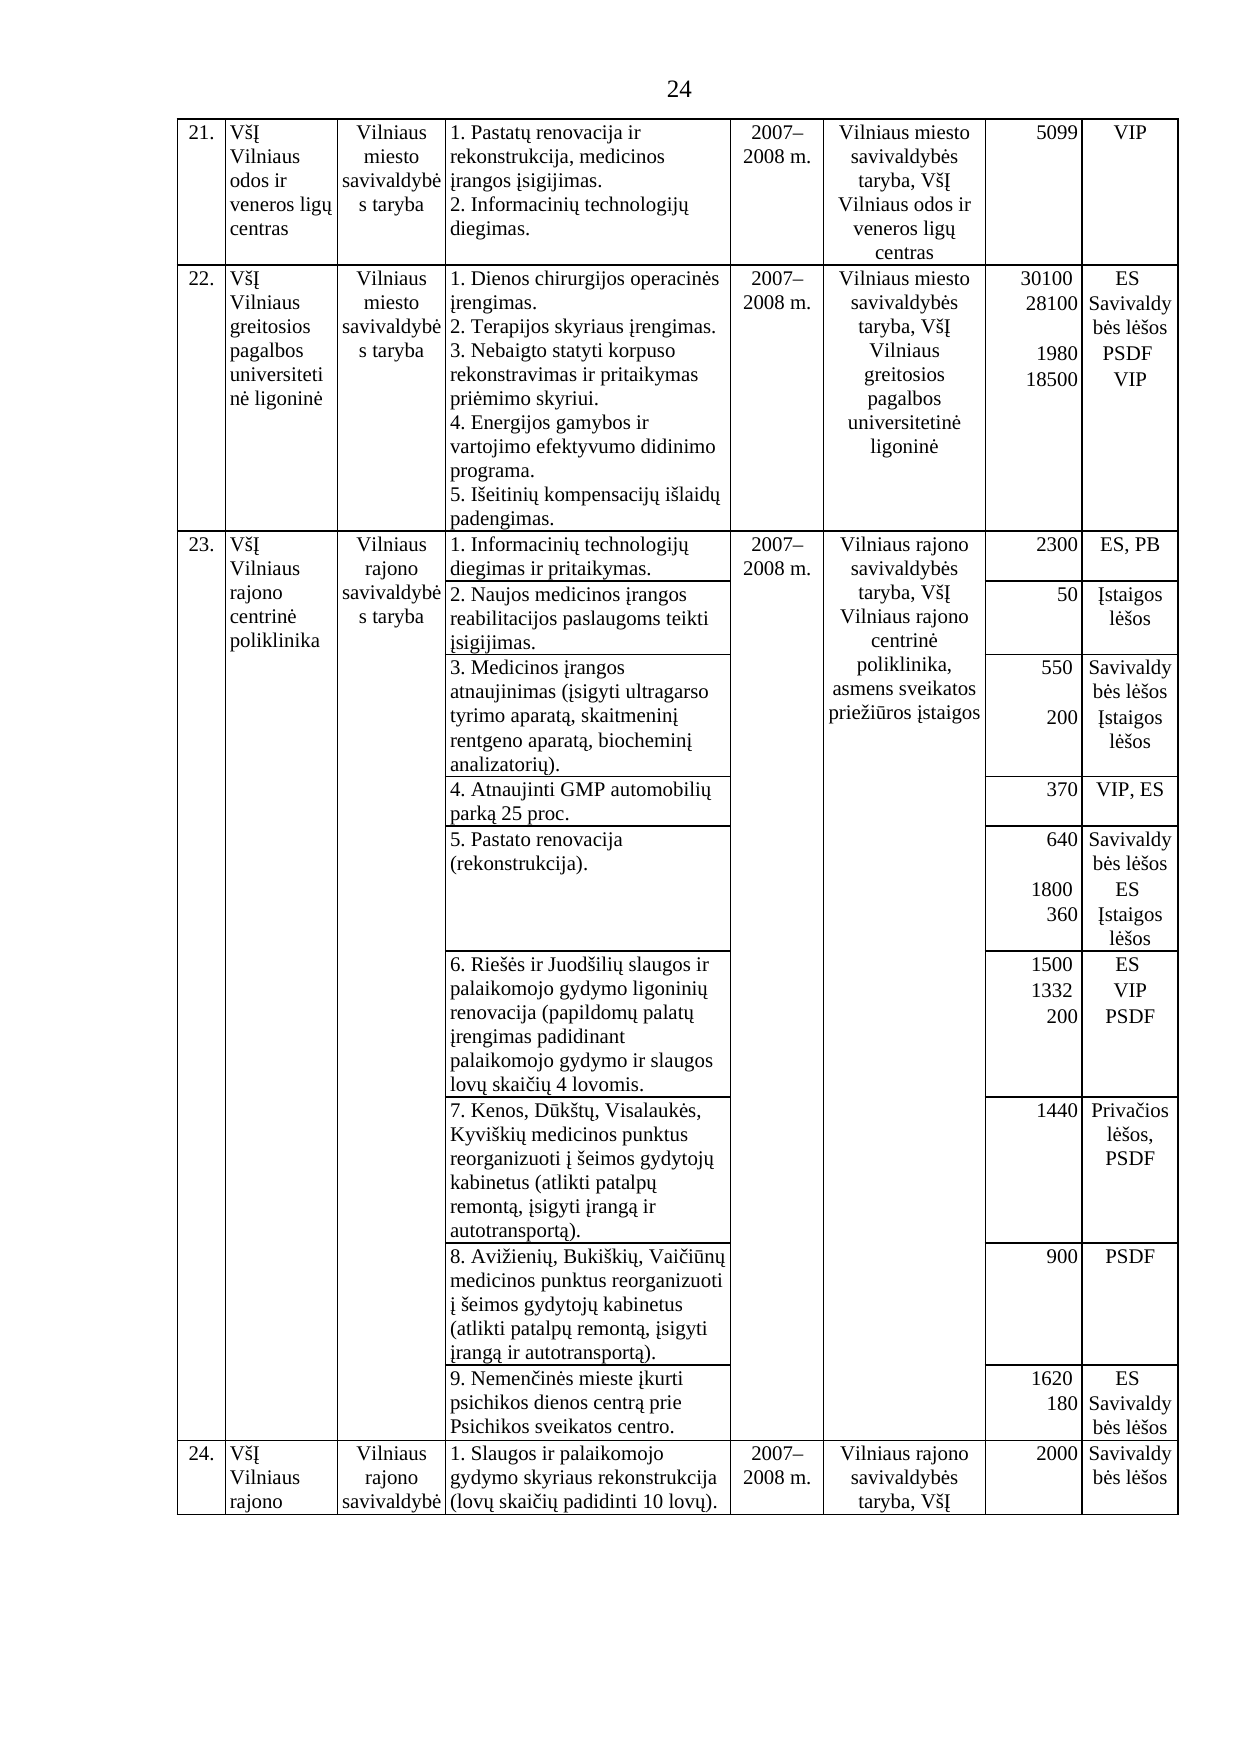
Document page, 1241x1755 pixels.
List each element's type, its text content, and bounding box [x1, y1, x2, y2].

table_cell 1800 [986, 875, 1081, 901]
table_cell 1. Dienos chirurgijos operacinės įrengimas. 2. Terapijos skyriaus įrengimas. 3. Nebaigto statyti korpuso rekonstravimas ir pritaikymas priėmimo skyriui. 4. Energijos gamybos ir vartojimo efektyvumo didinimo programa. 5. Išeitinių kompensacijų išlaidų padengimas. [446, 266, 730, 530]
table_cell 3. Medicinos įrangos atnaujinimas (įsigyti ultragarso tyrimo aparatą, skaitmeninį rentgeno aparatą, biocheminį analizatorių). [446, 655, 730, 776]
table_cell VšĮ Vilniaus rajono [226, 1441, 337, 1513]
table_cell [1179, 580, 1185, 654]
table_cell [1179, 118, 1185, 264]
table_cell [1179, 1390, 1185, 1440]
table_cell 1500 [986, 952, 1081, 976]
table_cell [1179, 530, 1185, 580]
table_cell 1440 [986, 1098, 1081, 1242]
table_cell ES [1083, 952, 1177, 976]
table_cell Vilniaus miesto savivaldybės taryba [338, 120, 445, 264]
table_cell [1179, 976, 1185, 1002]
table_cell 2000 [986, 1441, 1081, 1513]
table_cell PSDF [1083, 339, 1177, 365]
table_cell [1179, 290, 1185, 339]
table_cell 200 [986, 704, 1081, 776]
table_cell ES, PB [1083, 532, 1177, 580]
table_cell VšĮ Vilniaus rajono centrinė poliklinika [226, 532, 337, 1440]
table_cell [1179, 875, 1185, 901]
table_cell 200 [986, 1003, 1081, 1096]
table_cell [1179, 901, 1185, 950]
table_cell Vilniaus miesto savivaldybės taryba, VšĮ Vilniaus greitosios pagalbos universitetinė ligoninė [824, 266, 985, 530]
table_cell 2. Naujos medicinos įrangos reabilitacijos paslaugoms teikti įsigijimas. [446, 582, 730, 654]
table_cell 24. [178, 1441, 225, 1513]
table_cell Privačios lėšos, PSDF [1083, 1098, 1177, 1242]
table_cell PSDF [1083, 1003, 1177, 1096]
table_cell [1179, 1096, 1185, 1242]
table_cell Savivaldybės lėšos [1083, 290, 1177, 339]
table_cell 640 [986, 827, 1081, 875]
table_cell [1179, 264, 1185, 290]
table_cell Savivaldybės lėšos [1083, 1441, 1177, 1513]
table_cell 1. Slaugos ir palaikomojo gydymo skyriaus rekonstrukcija (lovų skaičių padidinti 10 lovų). [446, 1441, 730, 1513]
table_cell 1620 [986, 1366, 1081, 1390]
table_cell Savivaldybės lėšos [1083, 655, 1177, 703]
table_cell 2007–2008 m. [731, 266, 823, 530]
table_cell 7. Kenos, Dūkštų, Visalaukės, Kyviškių medicinos punktus reorganizuoti į šeimos gydytojų kabinetus (atlikti patalpų remontą, įsigyti įrangą ir autotransportą). [446, 1098, 730, 1242]
table_cell 550 [986, 655, 1081, 703]
table_cell 2300 [986, 532, 1081, 580]
table_cell Įstaigos lėšos [1083, 582, 1177, 654]
table_cell [1179, 1440, 1185, 1513]
table_cell 23. [178, 532, 225, 1440]
table_cell 50 [986, 582, 1081, 654]
table_cell Savivaldybės lėšos [1083, 1390, 1177, 1440]
table_cell 2007–2008 m. [731, 120, 823, 264]
table_cell Vilniaus miesto savivaldybės taryba [338, 266, 445, 530]
table_cell 360 [986, 901, 1081, 950]
table_cell [1179, 654, 1185, 703]
table_cell 9. Nemenčinės mieste įkurti psichikos dienos centrą prie Psichikos sveikatos centro. [446, 1366, 730, 1440]
table_cell 8. Avižienių, Bukiškių, Vaičiūnų medicinos punktus reorganizuoti į šeimos gydytojų kabinetus (atlikti patalpų remontą, įsigyti įrangą ir autotransportą). [446, 1244, 730, 1364]
table_cell 1. Pastatų renovacija ir rekonstrukcija, medicinos įrangos įsigijimas. 2. Informacinių technologijų diegimas. [446, 120, 730, 264]
table_cell 30100 [986, 266, 1081, 290]
table_cell Įstaigos lėšos [1083, 704, 1177, 776]
table_cell [1179, 704, 1185, 776]
table_cell [1179, 1003, 1185, 1096]
table_cell Vilniaus rajono savivaldybės taryba, VšĮ [824, 1441, 985, 1513]
table_cell VšĮ Vilniaus greitosios pagalbos universitetinė ligoninė [226, 266, 337, 530]
table_cell Įstaigos lėšos [1083, 901, 1177, 950]
table_cell [1179, 776, 1185, 825]
table_cell ES [1083, 875, 1177, 901]
table_cell 5099 [986, 120, 1081, 264]
table_cell 18500 [986, 365, 1081, 530]
table_cell [1179, 825, 1185, 875]
table_cell VIP [1083, 120, 1177, 264]
table_cell [1179, 950, 1185, 976]
table_cell Vilniaus rajono savivaldybės taryba [338, 532, 445, 1440]
table_cell Vilniaus rajono savivaldybės taryba, VšĮ Vilniaus rajono centrinė poliklinika, asmens sveikatos priežiūros įstaigos [824, 532, 985, 1440]
table_cell 2007–2008 m. [731, 1441, 823, 1513]
table_cell 1980 [986, 339, 1081, 365]
table_cell ES [1083, 1366, 1177, 1390]
table_cell 5. Pastato renovacija (rekonstrukcija). [446, 827, 730, 950]
table_cell VIP [1083, 365, 1177, 530]
table_cell 4. Atnaujinti GMP automobilių parką 25 proc. [446, 777, 730, 825]
table_cell VIP, ES [1083, 777, 1177, 825]
table_cell Vilniaus rajono savivaldybė [338, 1441, 445, 1513]
table_cell [1179, 1364, 1185, 1390]
table_cell 28100 [986, 290, 1081, 339]
table_cell 900 [986, 1244, 1081, 1364]
table_cell 22. [178, 266, 225, 530]
table_cell Vilniaus miesto savivaldybės taryba, VšĮ Vilniaus odos ir veneros ligų centras [824, 120, 985, 264]
table_cell [1179, 1242, 1185, 1364]
table_cell 1332 [986, 976, 1081, 1002]
table_cell VIP [1083, 976, 1177, 1002]
table_cell 2007–2008 m. [731, 532, 823, 1440]
table_cell [1179, 339, 1185, 365]
table_cell 1. Informacinių technologijų diegimas ir pritaikymas. [446, 532, 730, 580]
table_cell 21. [178, 120, 225, 264]
table_cell PSDF [1083, 1244, 1177, 1364]
table_cell 370 [986, 777, 1081, 825]
table_cell 180 [986, 1390, 1081, 1440]
table_cell VšĮ Vilniaus odos ir veneros ligų centras [226, 120, 337, 264]
table_cell Savivaldybės lėšos [1083, 827, 1177, 875]
table_cell ES [1083, 266, 1177, 290]
table_cell 6. Riešės ir Juodšilių slaugos ir palaikomojo gydymo ligoninių renovacija (papildomų palatų įrengimas padidinant palaikomojo gydymo ir slaugos lovų skaičių 4 lovomis. [446, 952, 730, 1096]
table_cell [1179, 365, 1185, 530]
